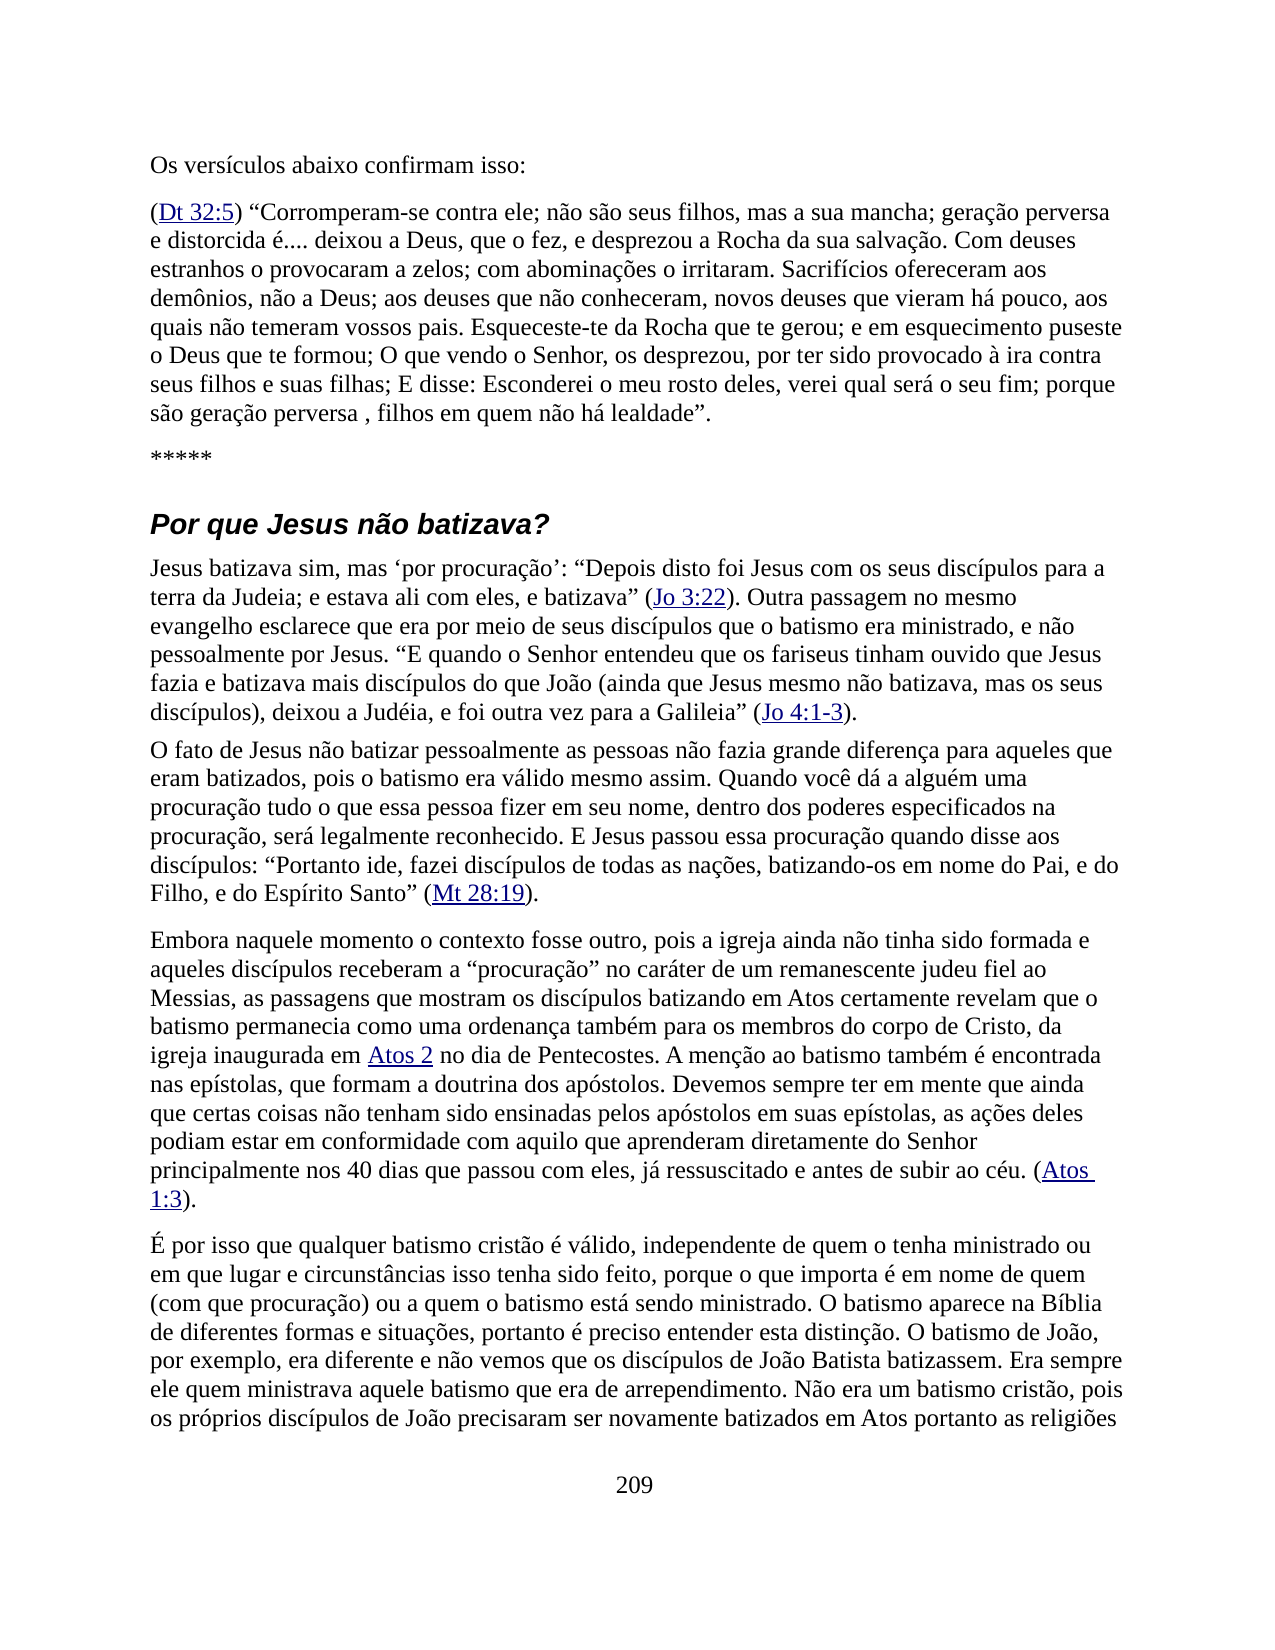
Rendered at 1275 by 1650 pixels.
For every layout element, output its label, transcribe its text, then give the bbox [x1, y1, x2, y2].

text Os versículos abaixo confirmam isso: [150, 150, 1125, 179]
text Embora naquele momento o contexto fosse outro, pois a igreja ainda não tinha sido formada e aqueles discípulos receberam a “procuração” no caráter de um remanescente judeu fiel ao Messias, as passagens que mostram os discípulos batizando em Atos certamente revelam que o batismo permanecia como uma ordenança também para os membros do corpo de Cristo, da igreja inaugurada em Atos 2 no dia de Pentecostes. A menção ao batismo também é encontrada nas epístolas, que formam a doutrina dos apóstolos. Devemos sempre ter em mente que ainda que certas coisas não tenham sido ensinadas pelos apóstolos em suas epístolas, as ações deles podiam estar em conformidade com aquilo que aprenderam diretamente do Senhor principalmente nos 40 dias que passou com eles, já ressuscitado e antes de subir ao céu. (Atos 1:3). [150, 925, 1125, 1213]
text É por isso que qualquer batismo cristão é válido, independente de quem o tenha ministrado ou em que lugar e circunstâncias isso tenha sido feito, porque o que importa é em nome de quem (com que procuração) ou a quem o batismo está sendo ministrado. O batismo aparece na Bíblia de diferentes formas e situações, portanto é preciso entender esta distinção. O batismo de João, por exemplo, era diferente e não vemos que os discípulos de João Batista batizassem. Era sempre ele quem ministrava aquele batismo que era de arrependimento. Não era um batismo cristão, pois os próprios discípulos de João precisaram ser novamente batizados em Atos portanto as religiões [150, 1231, 1125, 1432]
text O fato de Jesus não batizar pessoalmente as pessoas não fazia grande diferença para aqueles que eram batizados, pois o batismo era válido mesmo assim. Quando você dá a alguém uma procuração tudo o que essa pessoa fizer em seu nome, dentro dos poderes especificados na procuração, será legalmente reconhecido. E Jesus passou essa procuração quando disse aos discípulos: “Portanto ide, fazei discípulos de todas as nações, batizando-os em nome do Pai, e do Filho, e do Espírito Santo” (Mt 28:19). [150, 735, 1125, 907]
text Jesus batizava sim, mas ‘por procuração’: “Depois disto foi Jesus com os seus discípulos para a terra da Judeia; e estava ali com eles, e batizava” (Jo 3:22). Outra passagem no mesmo evangelho esclarece que era por meio de seus discípulos que o batismo era ministrado, e não pessoalmente por Jesus. “E quando o Senhor entendeu que os fariseus tinham ouvido que Jesus fazia e batizava mais discípulos do que João (ainda que Jesus mesmo não batizava, mas os seus discípulos), deixou a Judéia, e foi outra vez para a Galileia” (Jo 4:1-3). [150, 553, 1125, 726]
text ***** [150, 444, 1125, 473]
subtitle Por que Jesus não batizava? [150, 507, 1125, 541]
text (Dt 32:5) “Corromperam-se contra ele; não são seus filhos, mas a sua mancha; geração perversa e distorcida é.... deixou a Deus, que o fez, e desprezou a Rocha da sua salvação. Com deuses estranhos o provocaram a zelos; com abominações o irritaram. Sacrifícios ofereceram aos demônios, não a Deus; aos deuses que não conheceram, novos deuses que vieram há pouco, aos quais não temeram vossos pais. Esqueceste-te da Rocha que te gerou; e em esquecimento puseste o Deus que te formou; O que vendo o Senhor, os desprezou, por ter sido provocado à ira contra seus filhos e suas filhas; E disse: Esconderei o meu rosto deles, verei qual será o seu fim; porque são geração perversa , filhos em quem não há lealdade”. [150, 197, 1125, 427]
